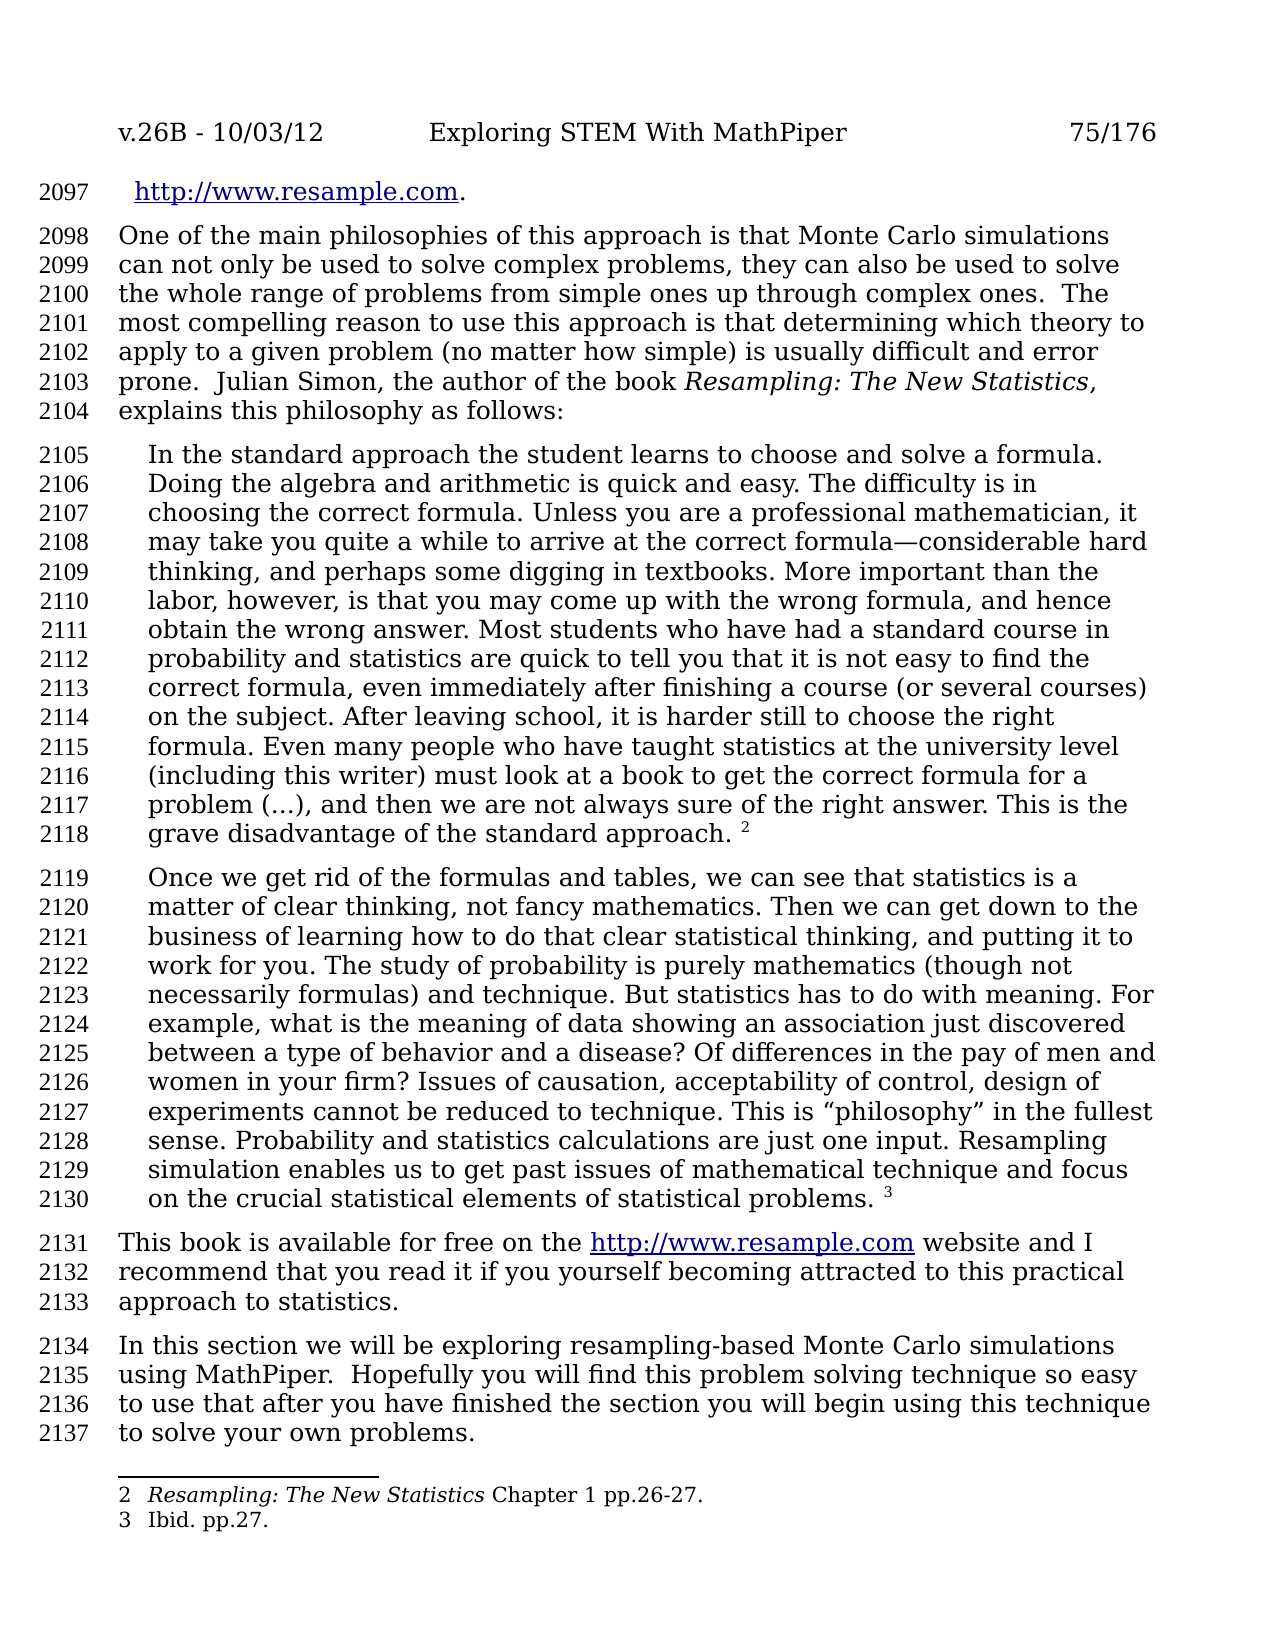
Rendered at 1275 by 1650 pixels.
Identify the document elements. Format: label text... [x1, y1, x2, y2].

text In the standard approach the student learns to choose and solve a formula. Doing the algebra and arithmetic is quick and easy. The difficulty is in choosing the correct formula. Unless you are a professional mathematician, it may take you quite a while to arrive at the correct formula—considerable hard thinking, and perhaps some digging in textbooks. More important than the labor, however, is that you may come up with the wrong formula, and hence obtain the wrong answer. Most students who have had a standard course in probability and statistics are quick to tell you that it is not easy to find the correct formula, even immediately after finishing a course (or several courses) on the subject. After leaving school, it is harder still to choose the right formula. Even many people who have taught statistics at the university level (including this writer) must look at a book to get the correct formula for a problem (...), and then we are not always sure of the right answer. This is the grave disadvantage of the standard approach. [148, 440, 1157, 848]
text Resampling: The New Statistics Chapter 1 pp.26-27. [118, 1483, 1157, 1508]
text Ibid. pp.27. [118, 1508, 1157, 1532]
text One of the main philosophies of this approach is that Monte Carlo simulations can not only be used to solve complex problems, they can also be used to solve the whole range of problems from simple ones up through complex ones. The most compelling reason to use this approach is that determining which theory to apply to a given problem (no matter how simple) is usually difficult and error prone. Julian Simon, the author of the book Resampling: The New Statistics, explains this philosophy as follows: [118, 221, 1157, 425]
text http://www.resample.com. [118, 177, 1157, 206]
text In this section we will be exploring resampling-based Monte Carlo simulations using MathPiper. Hopefully you will find this problem solving technique so easy to use that after you have finished the section you will begin using this technique to solve your own problems. [118, 1331, 1157, 1448]
text This book is available for free on the http://www.resample.com website and I recommend that you read it if you yourself becoming attracted to this practical approach to statistics. [118, 1228, 1157, 1316]
text Once we get rid of the formulas and tables, we can see that statistics is a matter of clear thinking, not fancy mathematics. Then we can get down to the business of learning how to do that clear statistical thinking, and putting it to work for you. The study of probability is purely mathematics (though not necessarily formulas) and technique. But statistics has to do with meaning. For example, what is the meaning of data showing an association just discovered between a type of behavior and a disease? Of differences in the pay of men and women in your firm? Issues of causation, acceptability of control, design of experiments cannot be reduced to technique. This is “philosophy” in the fullest sense. Probability and statistics calculations are just one input. Resampling simulation enables us to get past issues of mathematical technique and focus on the crucial statistical elements of statistical problems. [148, 863, 1157, 1213]
